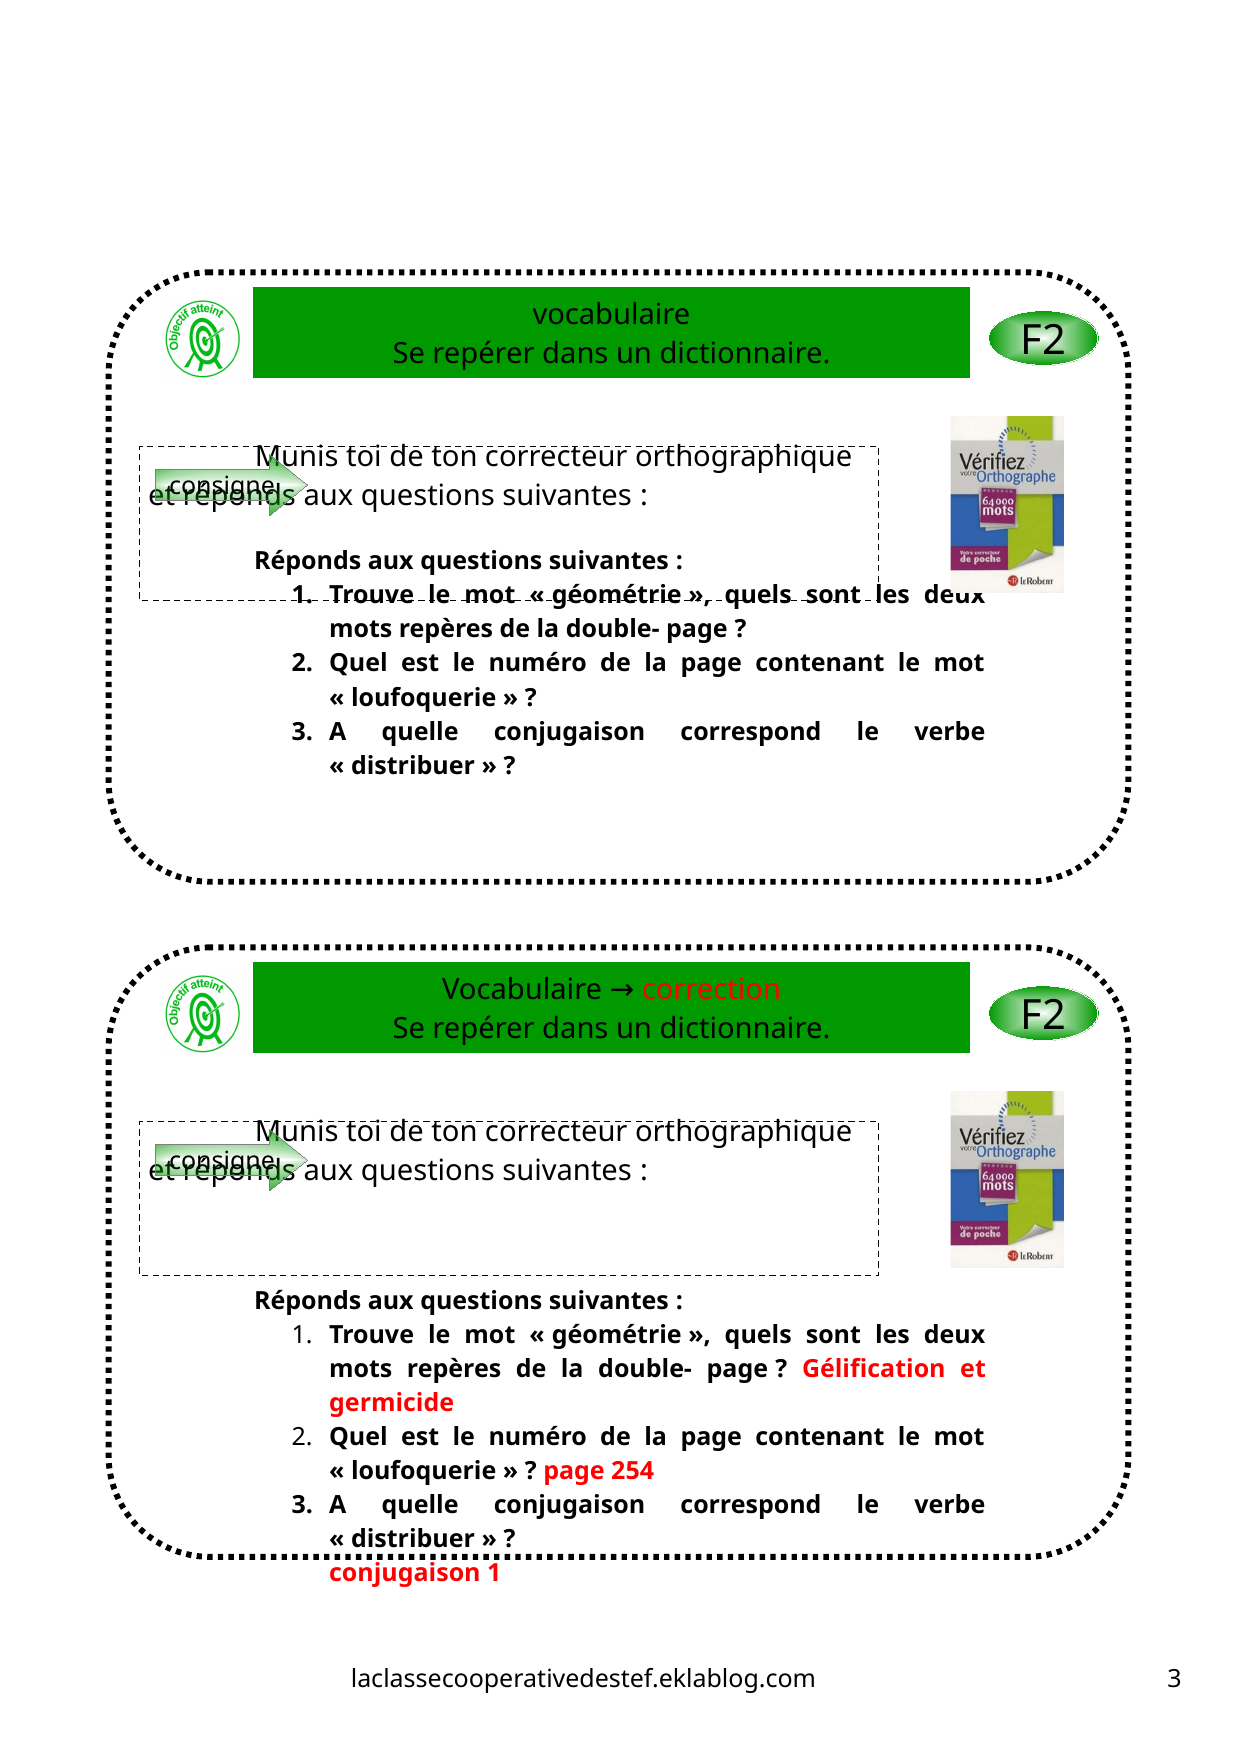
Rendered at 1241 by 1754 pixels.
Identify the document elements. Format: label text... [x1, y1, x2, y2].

table_cell Réponds aux questions suivantes : Trouve le mot « géométrie », quels sont les deux mots repères de la double- page ? Quel est le numéro de la page contenant le mot « loufoquerie » ? A quelle conjugaison correspond le verbe « distribuer » ? [248, 537, 991, 827]
table_cell [101, 1053, 142, 1104]
table_cell [59, 1053, 101, 1104]
table_cell [59, 827, 101, 878]
table_cell [1098, 1104, 1139, 1259]
table_cell [1139, 1277, 1181, 1595]
table_cell [215, 492, 224, 497]
table_cell [859, 1104, 950, 1259]
picture [164, 972, 243, 1055]
table_header [101, 962, 142, 1053]
table_header [1139, 287, 1181, 378]
picture [164, 297, 243, 380]
table_cell [142, 380, 252, 429]
table_cell [1098, 1277, 1139, 1595]
table_header [1098, 962, 1139, 1053]
table_cell [101, 520, 142, 537]
picture [950, 416, 1064, 593]
table_cell [142, 1055, 252, 1104]
table_cell [1064, 1260, 1098, 1267]
table_cell [1139, 827, 1181, 878]
table_cell [174, 490, 184, 494]
table_cell [1064, 520, 1098, 537]
table_cell [1139, 520, 1181, 537]
table_cell [859, 429, 950, 520]
table_cell [253, 1053, 970, 1104]
table_header [142, 287, 252, 378]
table_cell [142, 1277, 248, 1595]
table_header Vocabulaire → correction Se repérer dans un dictionnaire. [253, 962, 970, 1053]
table_cell [1064, 1104, 1098, 1259]
table_cell [59, 1260, 101, 1277]
table_cell [101, 537, 142, 827]
table_header [59, 287, 101, 378]
table_cell [250, 492, 258, 497]
table_cell [59, 429, 101, 520]
table_cell [1098, 429, 1139, 520]
table_cell [1098, 378, 1139, 429]
table_cell [1033, 333, 1054, 343]
table_cell [142, 1260, 950, 1267]
table_cell [1139, 1053, 1181, 1104]
table_cell [1139, 1260, 1181, 1277]
table_cell [142, 1268, 1098, 1277]
table_cell [101, 429, 142, 520]
table_cell [101, 827, 142, 878]
table_cell Munis toi de ton correcteur orthographique et réponds aux questions suivantes : [142, 1104, 859, 1259]
table_header [970, 962, 1098, 1053]
table_cell [1139, 1104, 1181, 1259]
table_cell [1098, 1053, 1139, 1104]
table_cell [156, 473, 307, 492]
table_cell [253, 378, 970, 429]
table_cell [59, 537, 101, 827]
table_cell [1028, 331, 1059, 338]
picture [950, 1091, 1064, 1268]
table_cell [248, 827, 991, 878]
table_cell [59, 378, 101, 429]
table_cell [1098, 1260, 1139, 1277]
table_cell [970, 378, 1098, 429]
table_cell Munis toi de ton correcteur orthographique et réponds aux questions suivantes : [142, 429, 859, 520]
table_header [1139, 962, 1181, 1053]
table_cell [142, 827, 248, 878]
table_cell [1064, 429, 1098, 520]
table_header [142, 962, 252, 1053]
table_cell [59, 1104, 101, 1259]
table_cell [59, 520, 101, 537]
table_cell [970, 1053, 1098, 1104]
table_cell [101, 378, 142, 429]
table_header [101, 287, 142, 378]
table_cell [1098, 520, 1139, 537]
table_cell [991, 537, 1098, 827]
table_cell [59, 1277, 101, 1595]
table_header [1098, 287, 1139, 378]
table_cell [101, 1277, 142, 1595]
table_cell Réponds aux questions suivantes : Trouve le mot « géométrie », quels sont les deux mots repères de la double- page ? Gélification et germicide Quel est le numéro de la page contenant le mot « loufoquerie » ? page 254 A quelle conjugaison correspond le verbe « distribuer » ? conjugaison 1 [248, 1277, 991, 1595]
table_cell [101, 1260, 142, 1277]
table_cell [142, 520, 950, 537]
table_cell [1139, 537, 1181, 827]
table_cell [1139, 429, 1181, 520]
table_cell [1098, 827, 1139, 878]
table_cell [142, 537, 248, 827]
table_cell [187, 491, 197, 495]
table_header [59, 962, 101, 1053]
table_cell [991, 827, 1098, 878]
table_cell [270, 465, 289, 471]
table_cell [1098, 537, 1139, 827]
table_cell [1139, 378, 1181, 429]
table_cell [1028, 341, 1050, 346]
table_cell [101, 1104, 142, 1259]
table_cell [1038, 336, 1049, 341]
table_cell [991, 1277, 1098, 1595]
table_header [970, 287, 1098, 378]
table_header vocabulaire Se repérer dans un dictionnaire. [253, 287, 970, 378]
